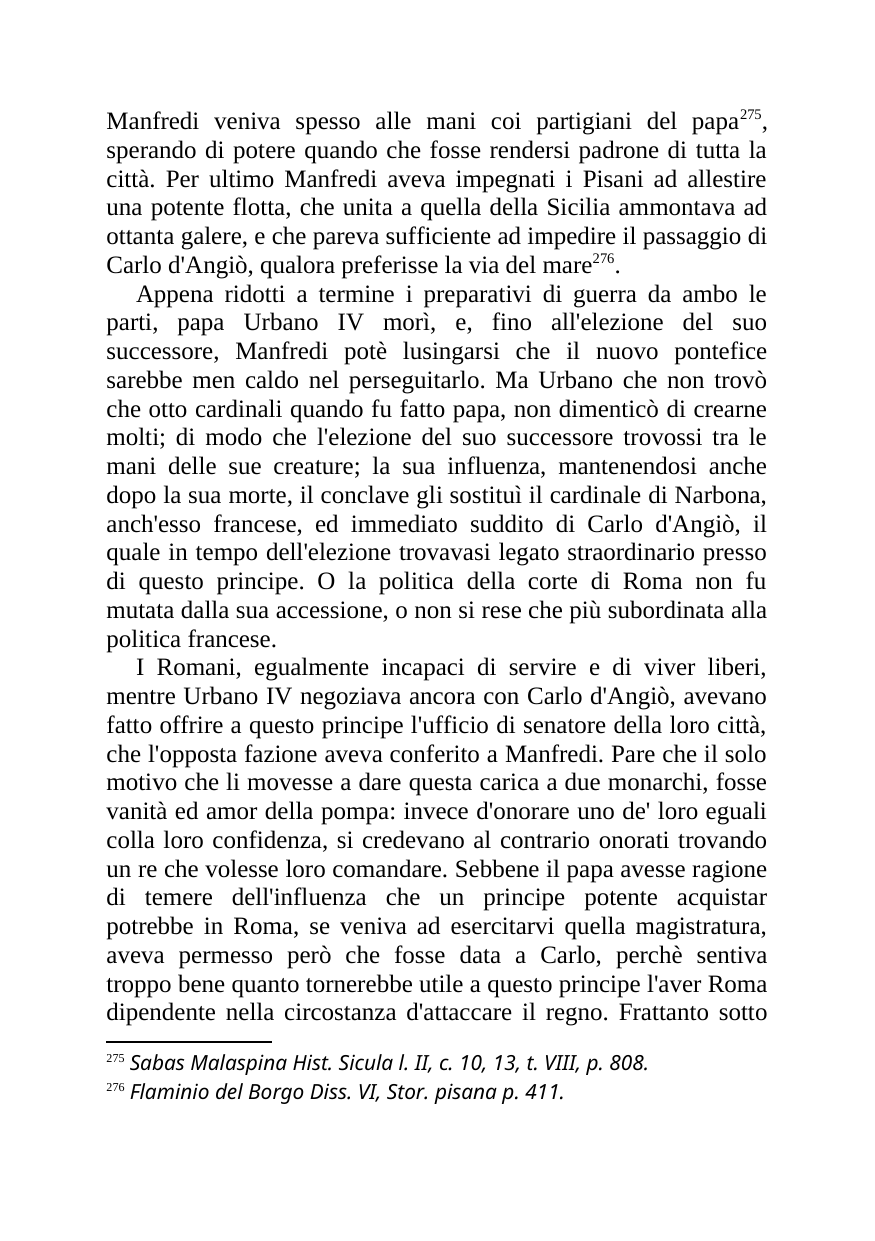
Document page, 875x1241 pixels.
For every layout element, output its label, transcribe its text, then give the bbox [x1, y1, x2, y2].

text Sabas Malaspina Hist. Sicula l. II, c. 10, 13, t. VIII, p. 808. [106, 1048, 768, 1077]
text Manfredi veniva spesso alle mani coi partigiani del papa, sperando di potere quando che fosse rendersi padrone di tutta la città. Per ultimo Manfredi aveva impegnati i Pisani ad allestire una potente flotta, che unita a quella della Sicilia ammontava ad ottanta galere, e che pareva sufficiente ad impedire il passaggio di Carlo d'Angiò, qualora preferisse la via del mare. [106, 106, 768, 279]
text Flaminio del Borgo Diss. VI, Stor. pisana p. 411. [106, 1077, 768, 1105]
text I Romani, egualmente incapaci di servire e di viver liberi, mentre Urbano IV negoziava ancora con Carlo d'Angiò, avevano fatto offrire a questo principe l'ufficio di senatore della loro città, che l'opposta fazione aveva conferito a Manfredi. Pare che il solo motivo che li movesse a dare questa carica a due monarchi, fosse vanità ed amor della pompa: invece d'onorare uno de' loro eguali colla loro confidenza, si credevano al contrario onorati trovando un re che volesse loro comandare. Sebbene il papa avesse ragione di temere dell'influenza che un principe potente acquistar potrebbe in Roma, se veniva ad esercitarvi quella magistratura, aveva permesso però che fosse data a Carlo, perchè sentiva troppo bene quanto tornerebbe utile a questo principe l'aver Roma dipendente nella circostanza d'attaccare il regno. Frattanto sotto [106, 652, 768, 1026]
text Appena ridotti a termine i preparativi di guerra da ambo le parti, papa Urbano IV morì, e, fino all'elezione del suo successore, Manfredi potè lusingarsi che il nuovo pontefice sarebbe men caldo nel perseguitarlo. Ma Urbano che non trovò che otto cardinali quando fu fatto papa, non dimenticò di crearne molti; di modo che l'elezione del suo successore trovossi tra le mani delle sue creature; la sua influenza, mantenendosi anche dopo la sua morte, il conclave gli sostituì il cardinale di Narbona, anch'esso francese, ed immediato suddito di Carlo d'Angiò, il quale in tempo dell'elezione trovavasi legato straordinario presso di questo principe. O la politica della corte di Roma non fu mutata dalla sua accessione, o non si rese che più subordinata alla politica francese. [106, 279, 768, 652]
